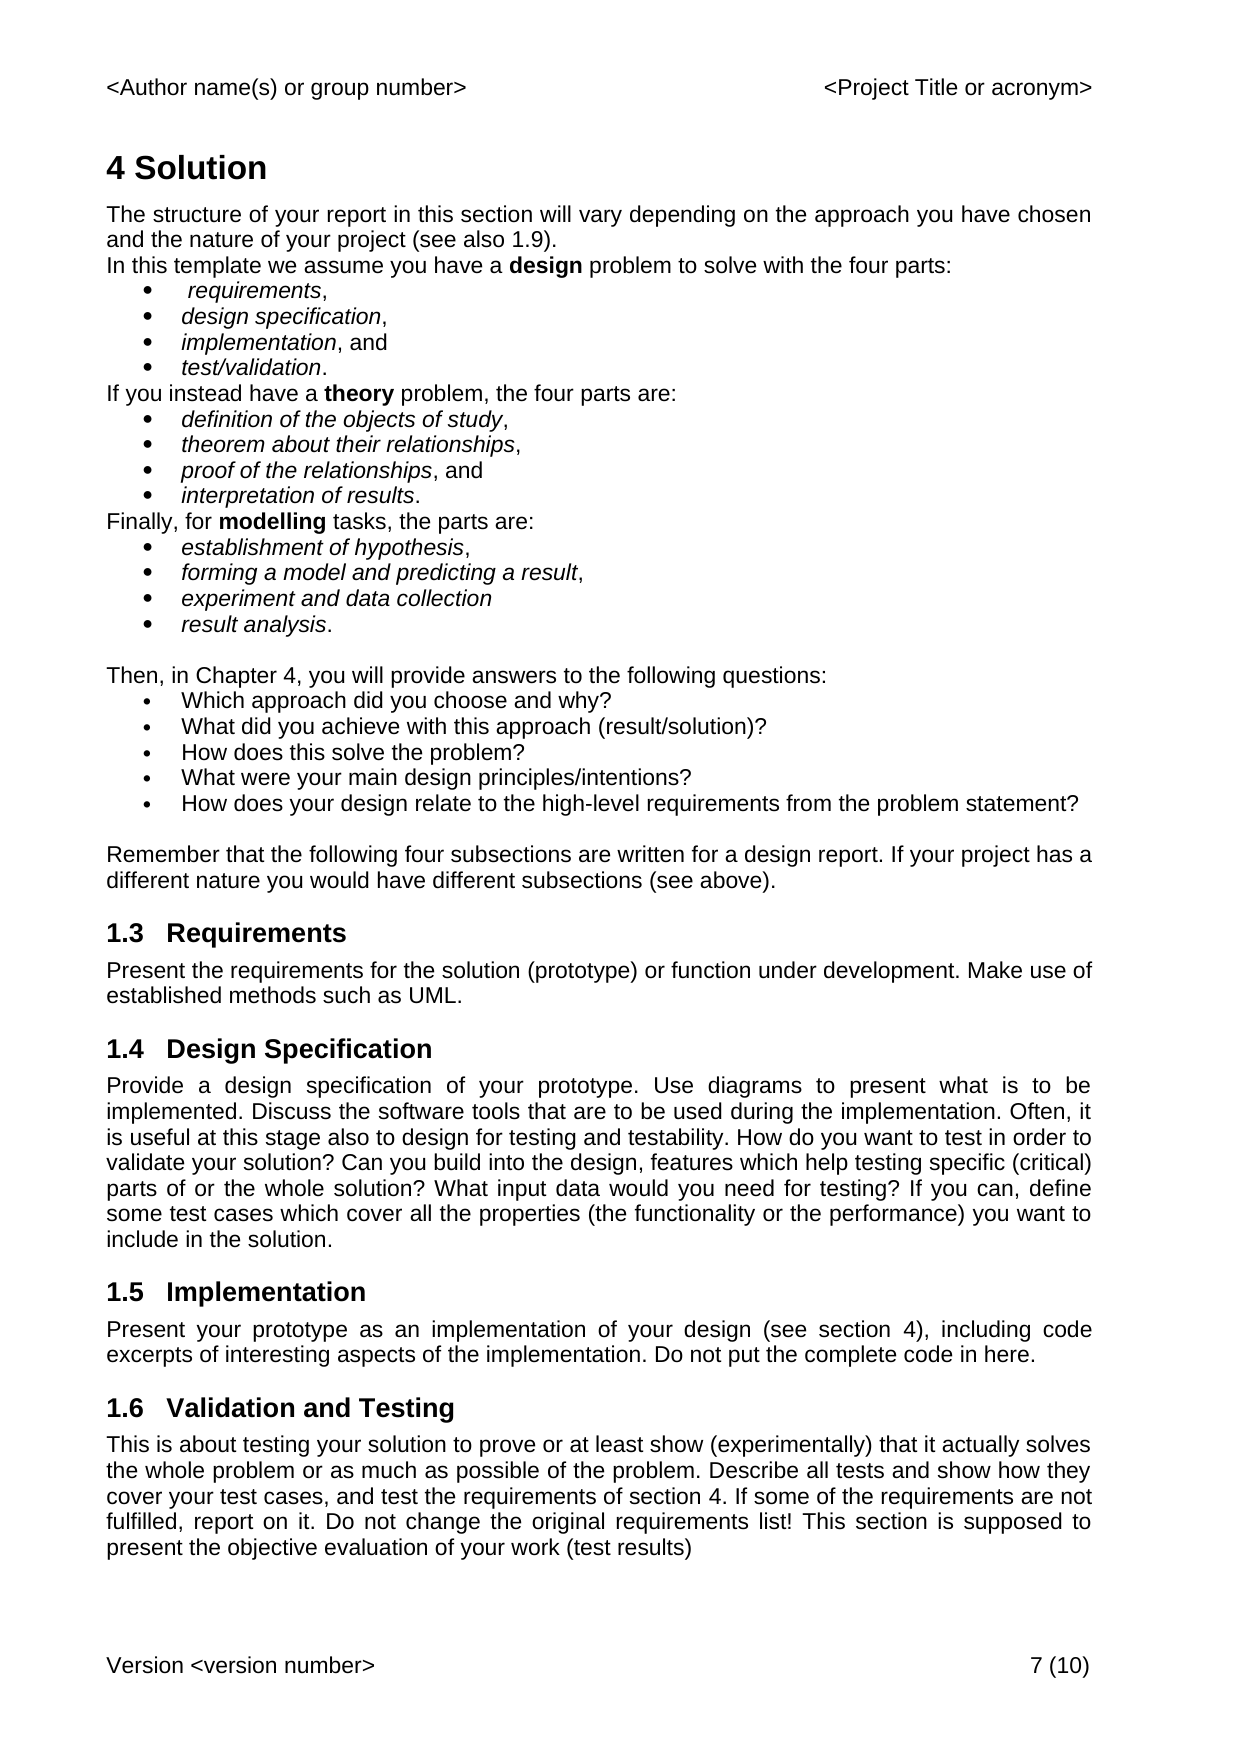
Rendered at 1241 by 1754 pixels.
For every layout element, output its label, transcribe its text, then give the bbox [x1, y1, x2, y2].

text Present your prototype as an implementation of your design (see section 4), including code excerpts of interesting aspects of the implementation. Do not put the complete code in here. [106, 1317, 1092, 1368]
list forming a model and predicting a result, [144, 560, 1092, 586]
text Then, in Chapter 4, you will provide answers to the following questions: [106, 662, 1092, 688]
list interpretation of results. [144, 483, 1092, 509]
text In this template we assume you have a design problem to solve with the four parts: [106, 252, 1092, 278]
list What were your main design principles/intentions? [144, 765, 1092, 791]
subtitle Design Specification [106, 1034, 1092, 1064]
list implementation, and [144, 329, 1092, 355]
list Which approach did you choose and why? [144, 688, 1092, 714]
list How does your design relate to the high-level requirements from the problem statement? [144, 791, 1092, 816]
subtitle Requirements [106, 918, 1092, 948]
subtitle Validation and Testing [106, 1393, 1092, 1423]
list experiment and data collection [144, 586, 1092, 611]
text If you instead have a theory problem, the four parts are: [106, 381, 1092, 406]
text This is about testing your solution to prove or at least show (experimentally) that it actually solves the whole problem or as much as possible of the problem. Describe all tests and show how they cover your test cases, and test the requirements of section 4. If some of the requirements are not fulfilled, report on it. Do not change the original requirements list! This section is supposed to present the objective evaluation of your work (test results) [106, 1432, 1092, 1560]
list definition of the objects of study, [144, 406, 1092, 432]
list design specification, [144, 304, 1092, 329]
list establishment of hypothesis, [144, 534, 1092, 560]
list requirements, [144, 278, 1092, 304]
text The structure of your report in this section will vary depending on the approach you have chosen and the nature of your project (see also 1.9). [106, 201, 1092, 252]
list result analysis. [144, 611, 1092, 637]
list theorem about their relationships, [144, 432, 1092, 457]
list What did you achieve with this approach (result/solution)? [144, 714, 1092, 739]
list proof of the relationships, and [144, 457, 1092, 483]
text Provide a design specification of your prototype. Use diagrams to present what is to be implemented. Discuss the software tools that are to be used during the implementation. Often, it is useful at this stage also to design for testing and testability. How do you want to test in order to validate your solution? Can you build into the design, features which help testing specific (critical) parts of or the whole solution? What input data would you need for testing? If you can, define some test cases which cover all the properties (the functionality or the performance) you want to include in the solution. [106, 1073, 1092, 1252]
text Remember that the following four subsections are written for a design report. If your project has a different nature you would have different subsections (see above). [106, 842, 1092, 893]
subtitle Solution [106, 149, 1092, 186]
text Present the requirements for the solution (prototype) or function under development. Make use of established methods such as UML. [106, 957, 1092, 1009]
list How does this solve the problem? [144, 739, 1092, 765]
subtitle Implementation [106, 1277, 1092, 1308]
text Finally, for modelling tasks, the parts are: [106, 509, 1092, 534]
list test/validation. [144, 355, 1092, 381]
